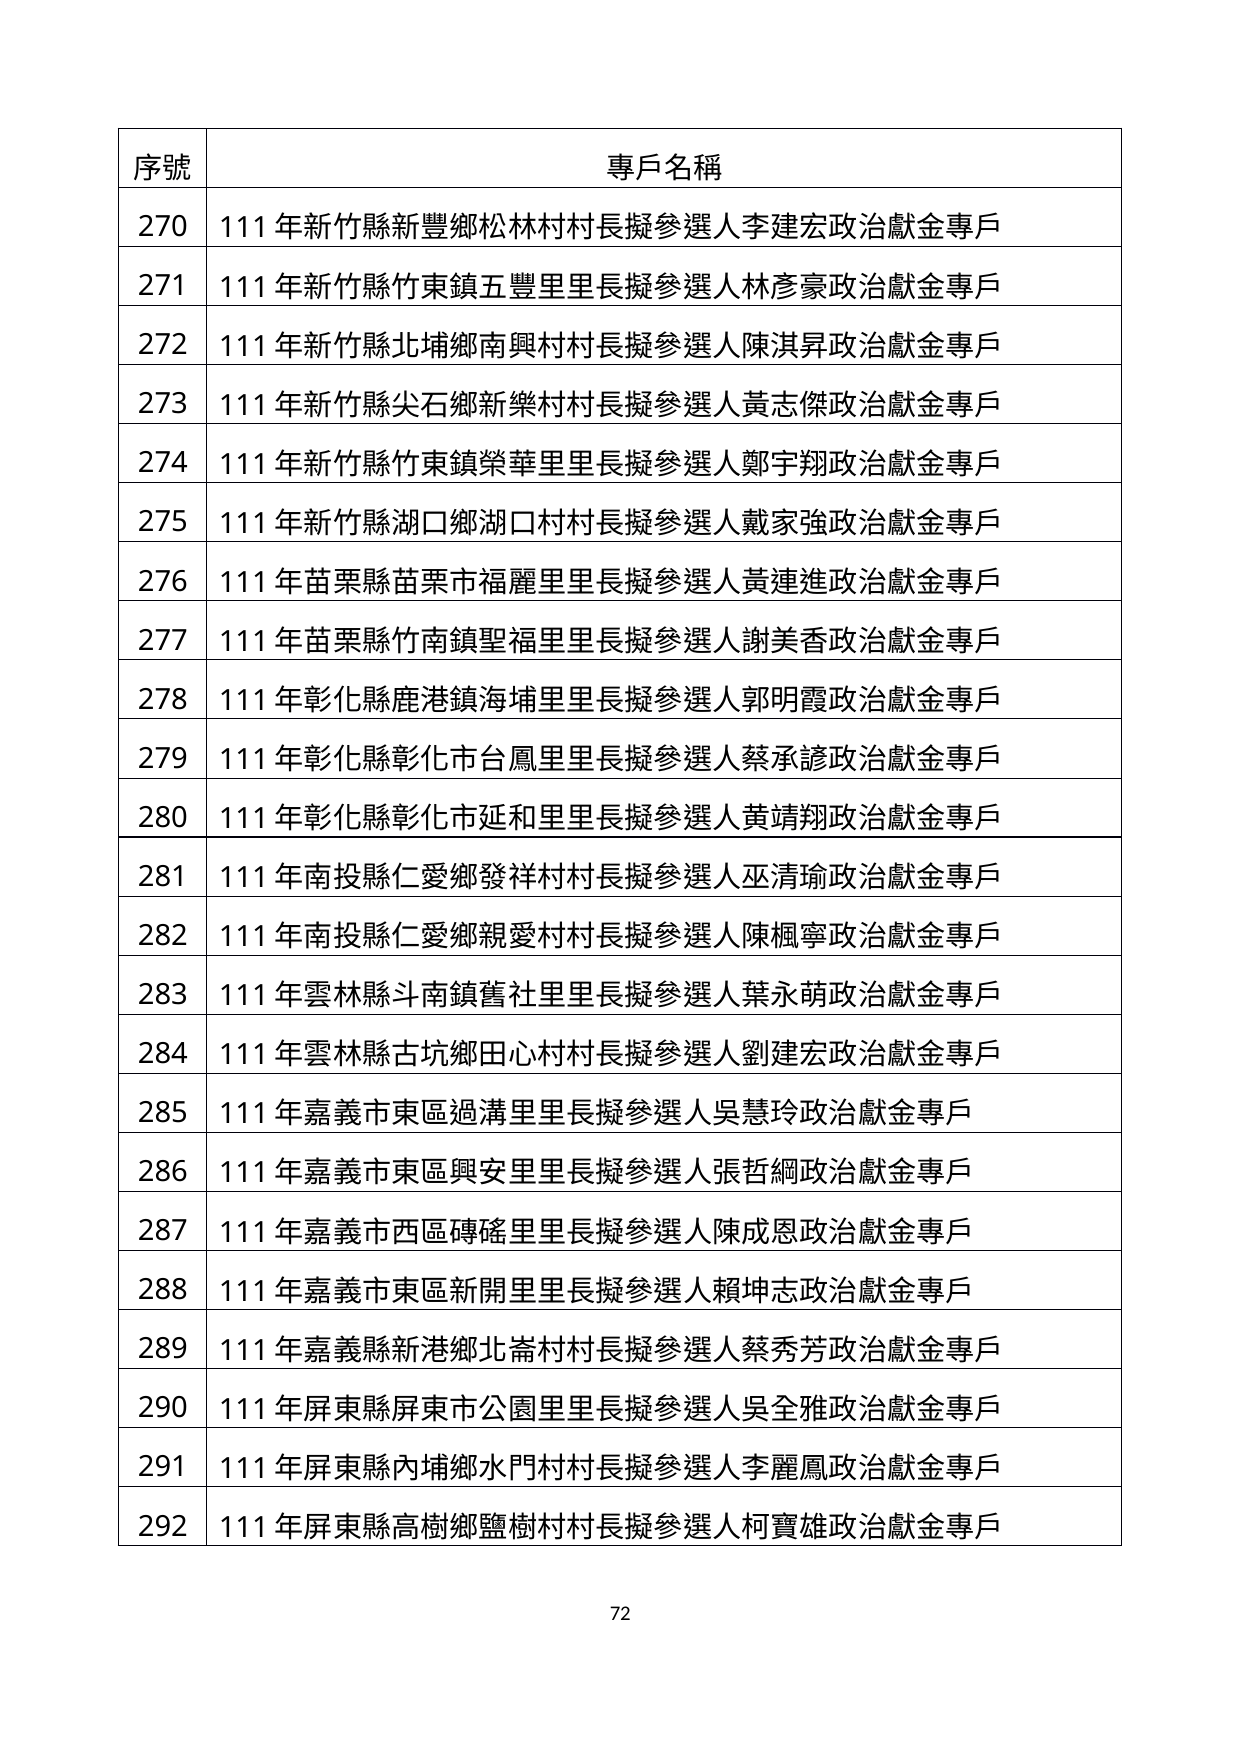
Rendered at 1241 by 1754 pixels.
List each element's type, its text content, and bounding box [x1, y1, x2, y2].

table_cell 111年彰化縣彰化市台鳳里里長擬參選人蔡承諺政治獻金專戶 [207, 719, 1121, 777]
table_cell 271 [119, 247, 206, 305]
table_cell 111年屏東縣內埔鄉水門村村長擬參選人李麗鳳政治獻金專戶 [207, 1428, 1121, 1486]
table_cell 111年苗栗縣苗栗市福麗里里長擬參選人黃連進政治獻金專戶 [207, 542, 1121, 600]
table_cell 270 [119, 188, 206, 246]
table_cell 111年新竹縣新豐鄉松林村村長擬參選人李建宏政治獻金專戶 [207, 188, 1121, 246]
table_cell 287 [119, 1192, 206, 1250]
table_cell 111年雲林縣古坑鄉田心村村長擬參選人劉建宏政治獻金專戶 [207, 1015, 1121, 1073]
table_cell 274 [119, 424, 206, 482]
table_cell 111年彰化縣彰化市延和里里長擬參選人黄靖翔政治獻金專戶 [207, 779, 1121, 836]
table_cell 111年嘉義市東區新開里里長擬參選人賴坤志政治獻金專戶 [207, 1251, 1121, 1309]
table_cell 292 [119, 1487, 206, 1545]
table_cell 278 [119, 660, 206, 718]
table_cell 111年屏東縣屏東市公園里里長擬參選人吳全雅政治獻金專戶 [207, 1369, 1121, 1427]
table_cell 111年南投縣仁愛鄉發祥村村長擬參選人巫清瑜政治獻金專戶 [207, 838, 1121, 896]
table_header 序號 [119, 129, 206, 187]
table_cell 285 [119, 1074, 206, 1132]
table_cell 111年雲林縣斗南鎮舊社里里長擬參選人葉永萌政治獻金專戶 [207, 956, 1121, 1014]
table_cell 291 [119, 1428, 206, 1486]
table_cell 282 [119, 897, 206, 954]
table_cell 277 [119, 601, 206, 659]
table_cell 288 [119, 1251, 206, 1309]
table_cell 111年屏東縣高樹鄉鹽樹村村長擬參選人柯寶雄政治獻金專戶 [207, 1487, 1121, 1545]
table_cell 286 [119, 1133, 206, 1191]
table_cell 289 [119, 1310, 206, 1368]
table_cell 284 [119, 1015, 206, 1073]
table_cell 279 [119, 719, 206, 777]
table_cell 290 [119, 1369, 206, 1427]
table_cell 280 [119, 779, 206, 836]
table_cell 111年新竹縣竹東鎮五豐里里長擬參選人林彥豪政治獻金專戶 [207, 247, 1121, 305]
table_cell 111年苗栗縣竹南鎮聖福里里長擬參選人謝美香政治獻金專戶 [207, 601, 1121, 659]
table_cell 111年新竹縣湖口鄉湖口村村長擬參選人戴家強政治獻金專戶 [207, 483, 1121, 541]
table_cell 273 [119, 365, 206, 423]
table_cell 111年嘉義市東區過溝里里長擬參選人吳慧玲政治獻金專戶 [207, 1074, 1121, 1132]
table_cell 111年新竹縣北埔鄉南興村村長擬參選人陳淇昇政治獻金專戶 [207, 306, 1121, 364]
table_cell 111年新竹縣尖石鄉新樂村村長擬參選人黃志傑政治獻金專戶 [207, 365, 1121, 423]
table_header 專戶名稱 [207, 129, 1121, 187]
table_cell 272 [119, 306, 206, 364]
table_cell 111年嘉義市東區興安里里長擬參選人張哲綱政治獻金專戶 [207, 1133, 1121, 1191]
table_cell 281 [119, 838, 206, 896]
table_cell 283 [119, 956, 206, 1014]
table_cell 276 [119, 542, 206, 600]
table_cell 275 [119, 483, 206, 541]
table_cell 111年嘉義市西區磚磘里里長擬參選人陳成恩政治獻金專戶 [207, 1192, 1121, 1250]
table_cell 111年彰化縣鹿港鎮海埔里里長擬參選人郭明霞政治獻金專戶 [207, 660, 1121, 718]
table_cell 111年南投縣仁愛鄉親愛村村長擬參選人陳楓寧政治獻金專戶 [207, 897, 1121, 954]
table_cell 111年嘉義縣新港鄉北崙村村長擬參選人蔡秀芳政治獻金專戶 [207, 1310, 1121, 1368]
table_cell 111年新竹縣竹東鎮榮華里里長擬參選人鄭宇翔政治獻金專戶 [207, 424, 1121, 482]
